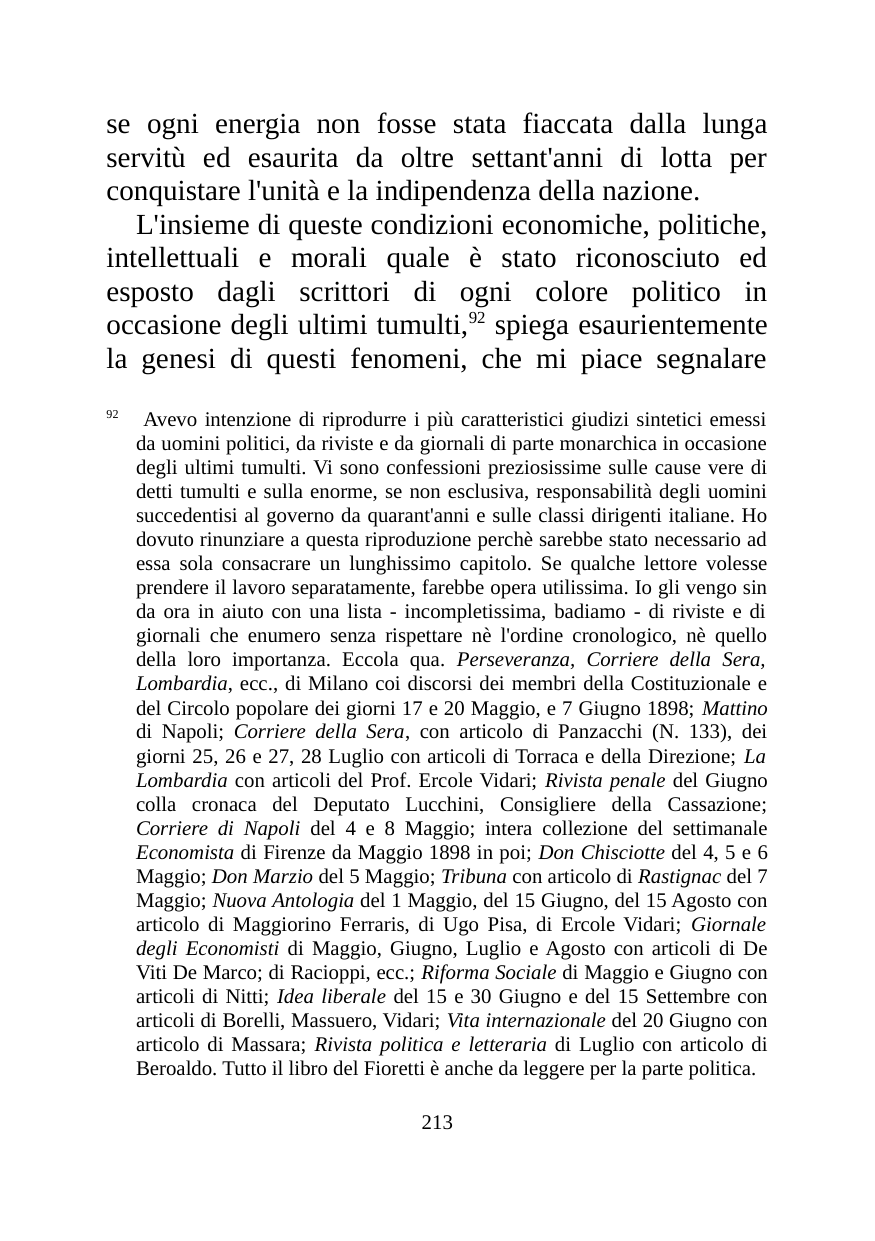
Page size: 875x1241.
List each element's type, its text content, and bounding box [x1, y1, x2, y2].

text Avevo intenzione di riprodurre i più caratteristici giudizi sintetici emessi da uomini politici, da riviste e da giornali di parte monarchica in occasione degli ultimi tumulti. Vi sono confessioni preziosissime sulle cause vere di detti tumulti e sulla enorme, se non esclusiva, responsabilità degli uomini succedentisi al governo da quarant'anni e sulle classi dirigenti italiane. Ho dovuto rinunziare a questa riproduzione perchè sarebbe stato necessario ad essa sola consacrare un lunghissimo capitolo. Se qualche lettore volesse prendere il lavoro separatamente, farebbe opera utilissima. Io gli vengo sin da ora in aiuto con una lista - incompletissima, badiamo - di riviste e di giornali che enumero senza rispettare nè l'ordine cronologico, nè quello della loro importanza. Eccola qua. Perseveranza, Corriere della Sera, Lombardia, ecc., di Milano coi discorsi dei membri della Costituzionale e del Circolo popolare dei giorni 17 e 20 Maggio, e 7 Giugno 1898; Mattino di Napoli; Corriere della Sera, con articolo di Panzacchi (N. 133), dei giorni 25, 26 e 27, 28 Luglio con articoli di Torraca e della Direzione; La Lombardia con articoli del Prof. Ercole Vidari; Rivista penale del Giugno colla cronaca del Deputato Lucchini, Consigliere della Cassazione; Corriere di Napoli del 4 e 8 Maggio; intera collezione del settimanale Economista di Firenze da Maggio 1898 in poi; Don Chisciotte del 4, 5 e 6 Maggio; Don Marzio del 5 Maggio; Tribuna con articolo di Rastignac del 7 Maggio; Nuova Antologia del 1 Maggio, del 15 Giugno, del 15 Agosto con articolo di Maggiorino Ferraris, di Ugo Pisa, di Ercole Vidari; Giornale degli Economisti di Maggio, Giugno, Luglio e Agosto con articoli di De Viti De Marco; di Racioppi, ecc.; Riforma Sociale di Maggio e Giugno con articoli di Nitti; Idea liberale del 15 e 30 Giugno e del 15 Settembre con articoli di Borelli, Massuero, Vidari; Vita internazionale del 20 Giugno con articolo di Massara; Rivista politica e letteraria di Luglio con articolo di Beroaldo. Tutto il libro del Fioretti è anche da leggere per la parte politica. [106, 407, 768, 1080]
text L'insieme di queste condizioni economiche, politiche, intellettuali e morali quale è stato riconosciuto ed esposto dagli scrittori di ogni colore politico in occasione degli ultimi tumulti, spiega esaurientemente la genesi di questi fenomeni, che mi piace segnalare [106, 207, 768, 374]
text se ogni energia non fosse stata fiaccata dalla lunga servitù ed esaurita da oltre settant'anni di lotta per conquistare l'unità e la indipendenza della nazione. [106, 106, 768, 207]
